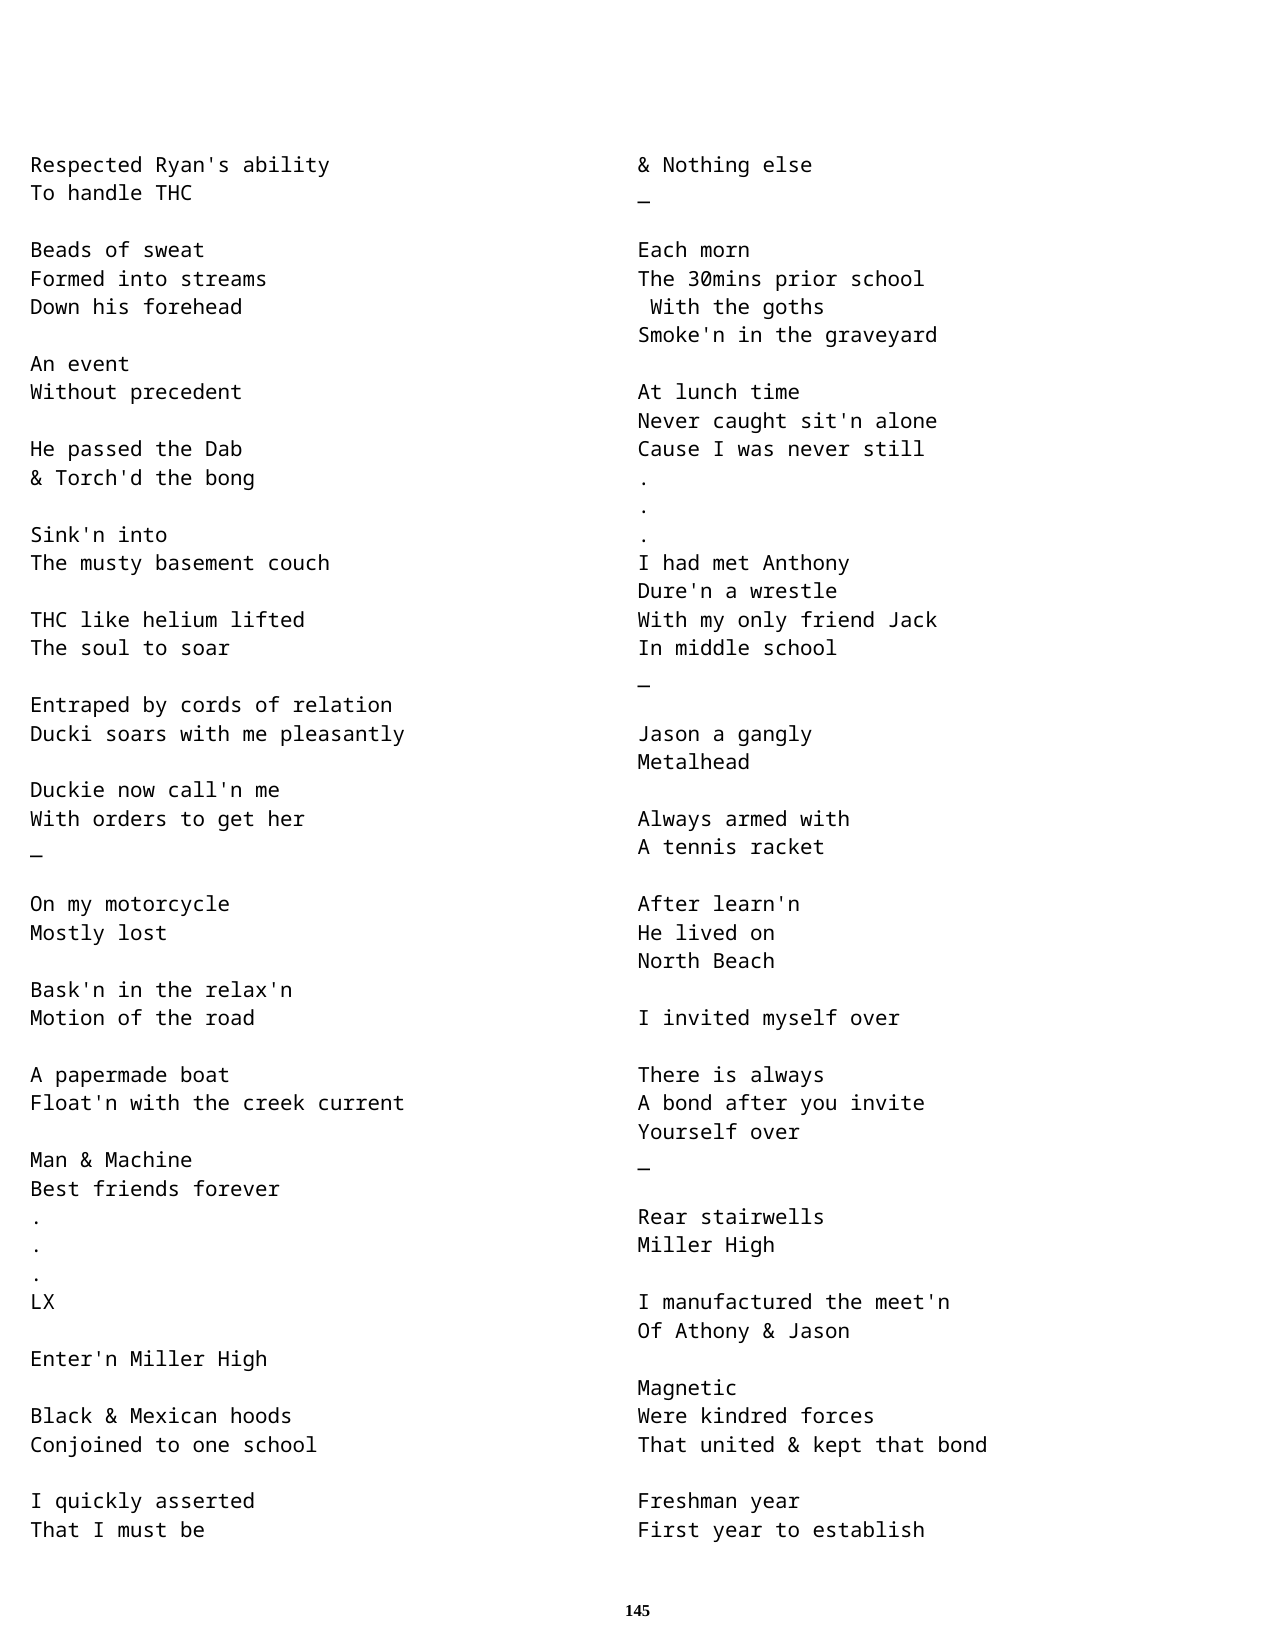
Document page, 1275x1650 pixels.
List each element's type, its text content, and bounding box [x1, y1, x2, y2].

text Motion of the road [30, 1003, 637, 1032]
text North Beach [637, 946, 1245, 975]
text Were kindred forces [637, 1401, 1245, 1430]
text Black & Mexican hoods [30, 1401, 637, 1430]
text Each morn [637, 235, 1245, 264]
text . [637, 520, 1245, 548]
text Bask'n in the relax'n [30, 975, 637, 1003]
text After learn'n [637, 889, 1245, 918]
text . [30, 1259, 637, 1287]
text Yourself over [637, 1117, 1245, 1145]
text . [30, 1202, 637, 1231]
text That united & kept that bond [637, 1430, 1245, 1458]
text I had met Anthony [637, 548, 1245, 577]
text The soul to soar [30, 633, 637, 662]
text With orders to get her [30, 804, 637, 832]
text Always armed with [637, 804, 1245, 832]
text THC like helium lifted [30, 605, 637, 633]
text _ [637, 1145, 1245, 1174]
text Never caught sit'n alone [637, 406, 1245, 434]
text An event [30, 349, 637, 377]
text . [637, 491, 1245, 520]
text I quickly asserted [30, 1487, 637, 1515]
text Down his forehead [30, 292, 637, 321]
text Magnetic [637, 1373, 1245, 1401]
text Jason a gangly [637, 719, 1245, 747]
text A papermade boat [30, 1060, 637, 1088]
text At lunch time [637, 377, 1245, 406]
text With the goths [637, 292, 1245, 321]
text . [30, 1231, 637, 1259]
text Duckie now call'n me [30, 776, 637, 804]
text LX [30, 1287, 637, 1316]
text First year to establish [637, 1515, 1245, 1543]
text To handle THC [30, 178, 637, 207]
text I manufactured the meet'n [637, 1287, 1245, 1316]
text _ [30, 832, 637, 861]
text _ [637, 178, 1245, 207]
text Miller High [637, 1231, 1245, 1259]
text & Torch'd the bong [30, 463, 637, 491]
text Float'n with the creek current [30, 1088, 637, 1117]
text Freshman year [637, 1487, 1245, 1515]
text The 30mins prior school [637, 264, 1245, 292]
text He lived on [637, 918, 1245, 946]
text Ducki soars with me pleasantly [30, 719, 637, 747]
text In middle school [637, 633, 1245, 662]
text A bond after you invite [637, 1088, 1245, 1117]
text Metalhead [637, 747, 1245, 776]
text Man & Machine [30, 1145, 637, 1174]
text I invited myself over [637, 1003, 1245, 1032]
text Respected Ryan's ability [30, 150, 637, 178]
text Entraped by cords of relation [30, 690, 637, 719]
text Smoke'n in the graveyard [637, 321, 1245, 349]
text The musty basement couch [30, 548, 637, 577]
text Formed into streams [30, 264, 637, 292]
text Beads of sweat [30, 235, 637, 264]
text Of Athony & Jason [637, 1316, 1245, 1344]
text . [637, 463, 1245, 491]
text Cause I was never still [637, 434, 1245, 463]
text Mostly lost [30, 918, 637, 946]
text & Nothing else [637, 150, 1245, 178]
text Enter'n Miller High [30, 1344, 637, 1373]
text Rear stairwells [637, 1202, 1245, 1231]
text Sink'n into [30, 520, 637, 548]
text On my motorcycle [30, 889, 637, 918]
text _ [637, 662, 1245, 690]
text That I must be [30, 1515, 637, 1543]
text There is always [637, 1060, 1245, 1088]
text Without precedent [30, 377, 637, 406]
text Dure'n a wrestle [637, 577, 1245, 605]
text He passed the Dab [30, 434, 637, 463]
text A tennis racket [637, 832, 1245, 861]
text With my only friend Jack [637, 605, 1245, 633]
text Best friends forever [30, 1174, 637, 1202]
text Conjoined to one school [30, 1430, 637, 1458]
